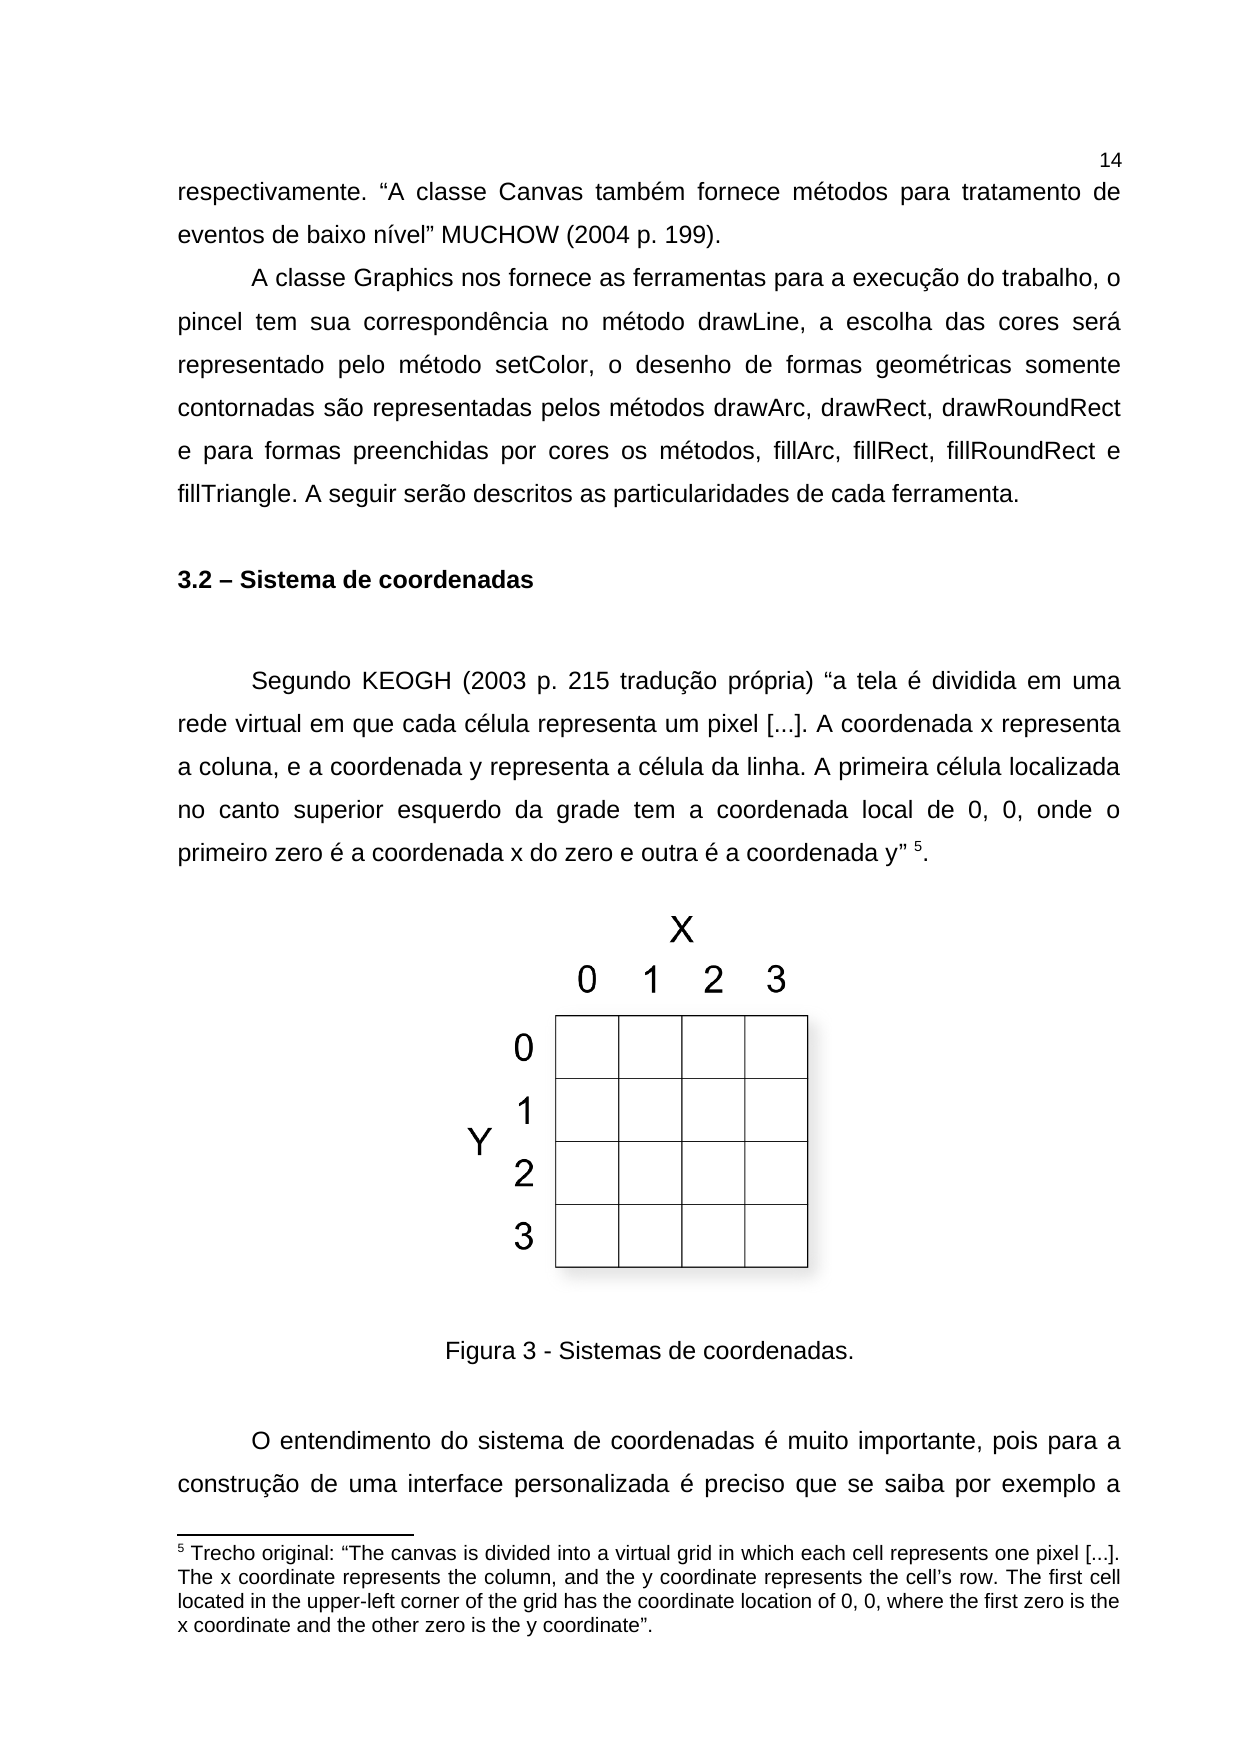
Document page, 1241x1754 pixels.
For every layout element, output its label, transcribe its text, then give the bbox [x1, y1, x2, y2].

text respectivamente. “A classe Canvas também fornece métodos para tratamento de eventos de baixo nível” MUCHOW (2004 p. 199). [177, 177, 1122, 249]
subtitle 3.2 – Sistema de coordenadas [177, 565, 1122, 594]
text A classe Graphics nos fornece as ferramentas para a execução do trabalho, o pincel tem sua correspondência no método drawLine, a escolha das cores será representado pelo método setColor, o desenho de formas geométricas somente contornadas são representadas pelos métodos drawArc, drawRect, drawRoundRect e para formas preenchidas por cores os métodos, fillArc, fillRect, fillRoundRect e fillTriangle. A seguir serão descritos as particularidades de cada ferramenta. [177, 263, 1122, 508]
text Segundo KEOGH (2003 p. 215 tradução própria) “a tela é dividida em uma rede virtual em que cada célula representa um pixel [...]. A coordenada x representa a coluna, e a coordenada y representa a célula da linha. A primeira célula localizada no canto superior esquerdo da grade tem a coordenada local de 0, 0, onde o primeiro zero é a coordenada x do zero e outra é a coordenada y” . [177, 666, 1122, 867]
table_cell Figura 3 - Sistemas de coordenadas. [177, 1318, 1122, 1383]
text Trecho original: “The canvas is divided into a virtual grid in which each cell represents one pixel [...]. The x coordinate represents the column, and the y coordinate represents the cell’s row. The first cell located in the upper-left corner of the grid has the coordinate location of 0, 0, where the first zero is the x coordinate and the other zero is the y coordinate”. [177, 1541, 1122, 1637]
picture [467, 916, 833, 1293]
text O entendimento do sistema de coordenadas é muito importante, pois para a construção de uma interface personalizada é preciso que se saiba por exemplo a [177, 1426, 1122, 1498]
table_header [177, 910, 1122, 1318]
